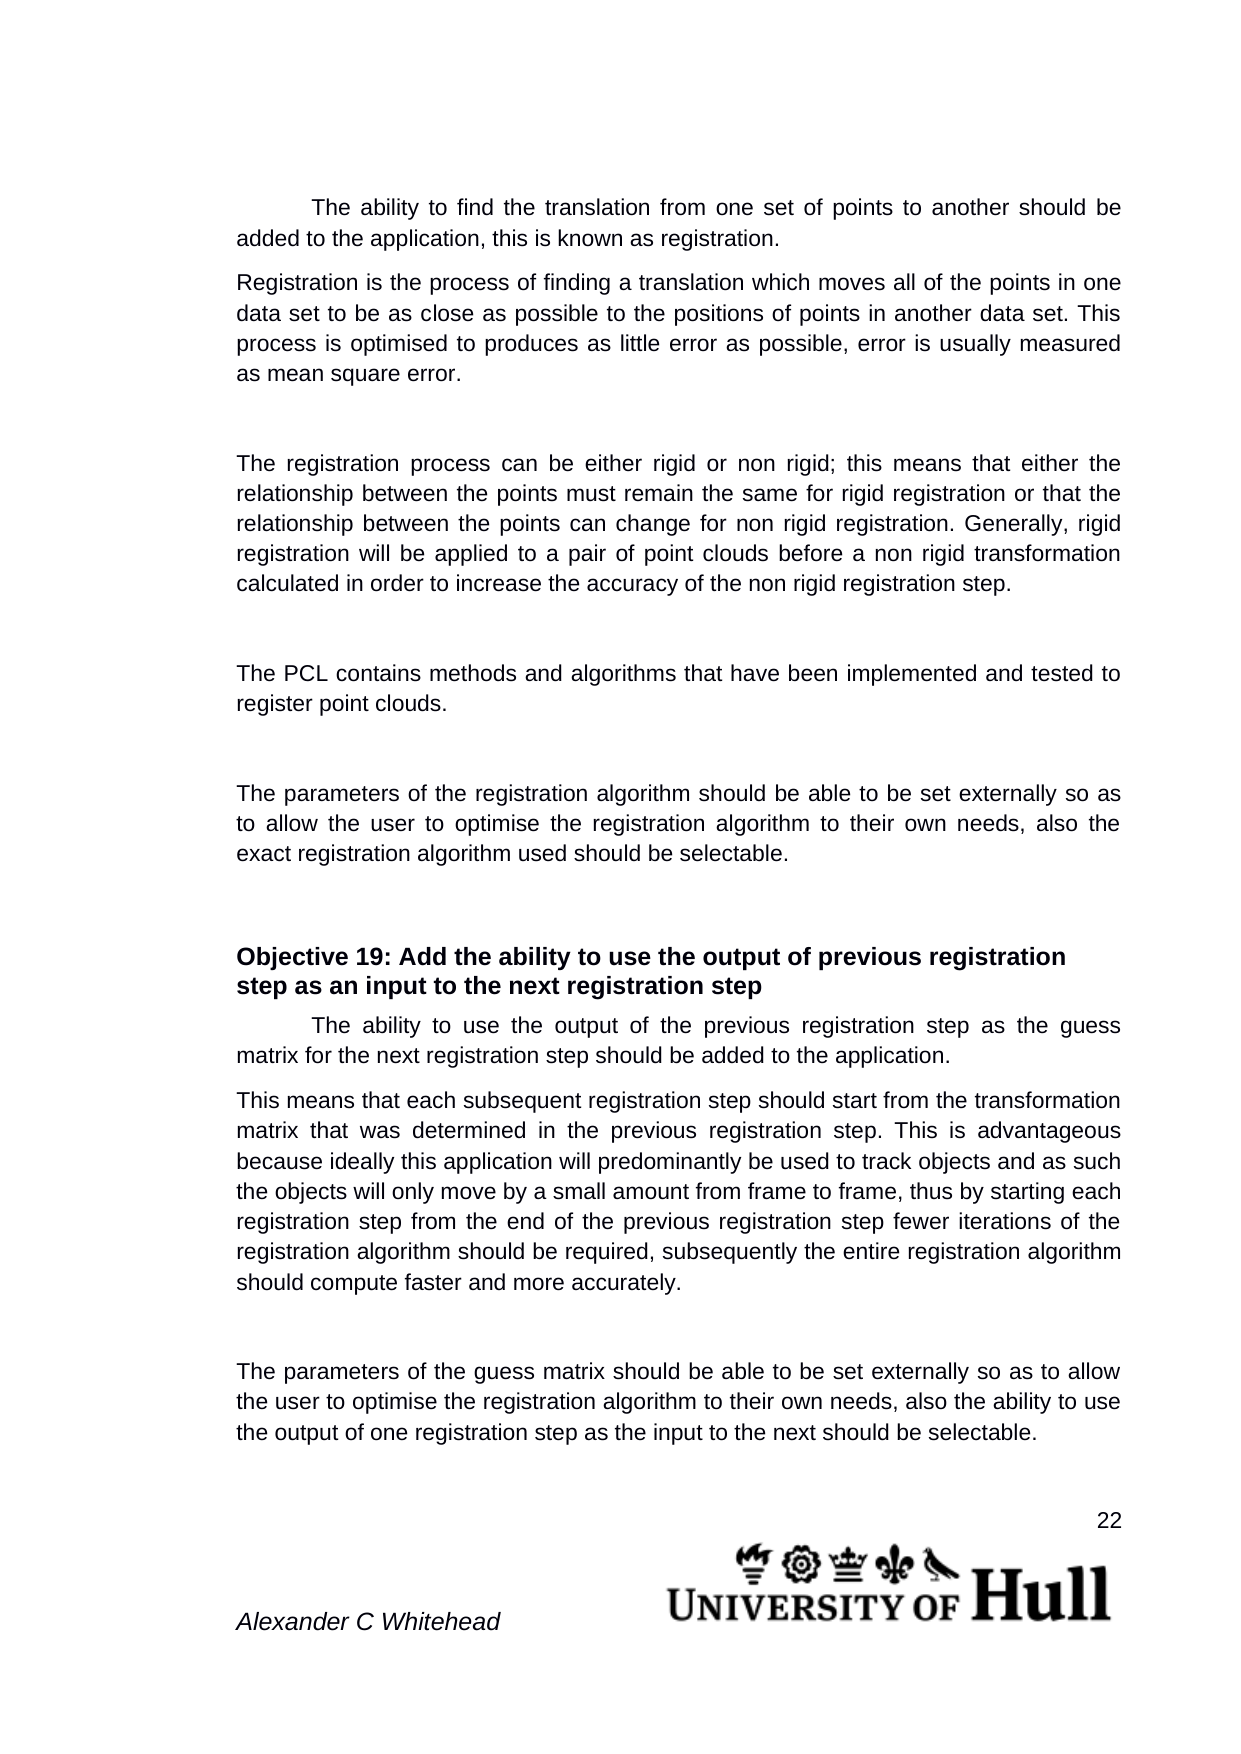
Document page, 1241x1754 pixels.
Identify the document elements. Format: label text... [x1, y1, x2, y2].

text The parameters of the guess matrix should be able to be set externally so as to allow the user to optimise the registration algorithm to their own needs, also the ability to use the output of one registration step as the input to the next should be selectable. [236, 1358, 1122, 1445]
subtitle Objective 19: Add the ability to use the output of previous registration step as an input to the next registration step [236, 942, 1122, 1000]
text This means that each subsequent registration step should start from the transformation matrix that was determined in the previous registration step. This is advantageous because ideally this application will predominantly be used to track objects and as such the objects will only move by a small amount from frame to frame, thus by starting each registration step from the end of the previous registration step fewer iterations of the registration algorithm should be required, subsequently the entire registration algorithm should compute faster and more accurately. [236, 1087, 1122, 1295]
picture [660, 1533, 1120, 1631]
text The ability to find the translation from one set of points to another should be added to the application, this is known as registration. [236, 194, 1122, 251]
text The PCL contains methods and algorithms that have been implemented and tested to register point clouds. [236, 660, 1122, 717]
text The ability to use the output of the previous registration step as the guess matrix for the next registration step should be added to the application. [236, 1012, 1122, 1069]
text Registration is the process of finding a translation which moves all of the points in one data set to be as close as possible to the positions of points in another data set. This process is optimised to produces as little error as possible, error is usually measured as mean square error. [236, 269, 1122, 386]
text The registration process can be either rigid or non rigid; this means that either the relationship between the points must remain the same for rigid registration or that the relationship between the points can change for non rigid registration. Generally, rigid registration will be applied to a pair of point clouds before a non rigid transformation calculated in order to increase the accuracy of the non rigid registration step. [236, 449, 1122, 597]
text The parameters of the registration algorithm should be able to be set externally so as to allow the user to optimise the registration algorithm to their own needs, also the exact registration algorithm used should be selectable. [236, 780, 1122, 867]
